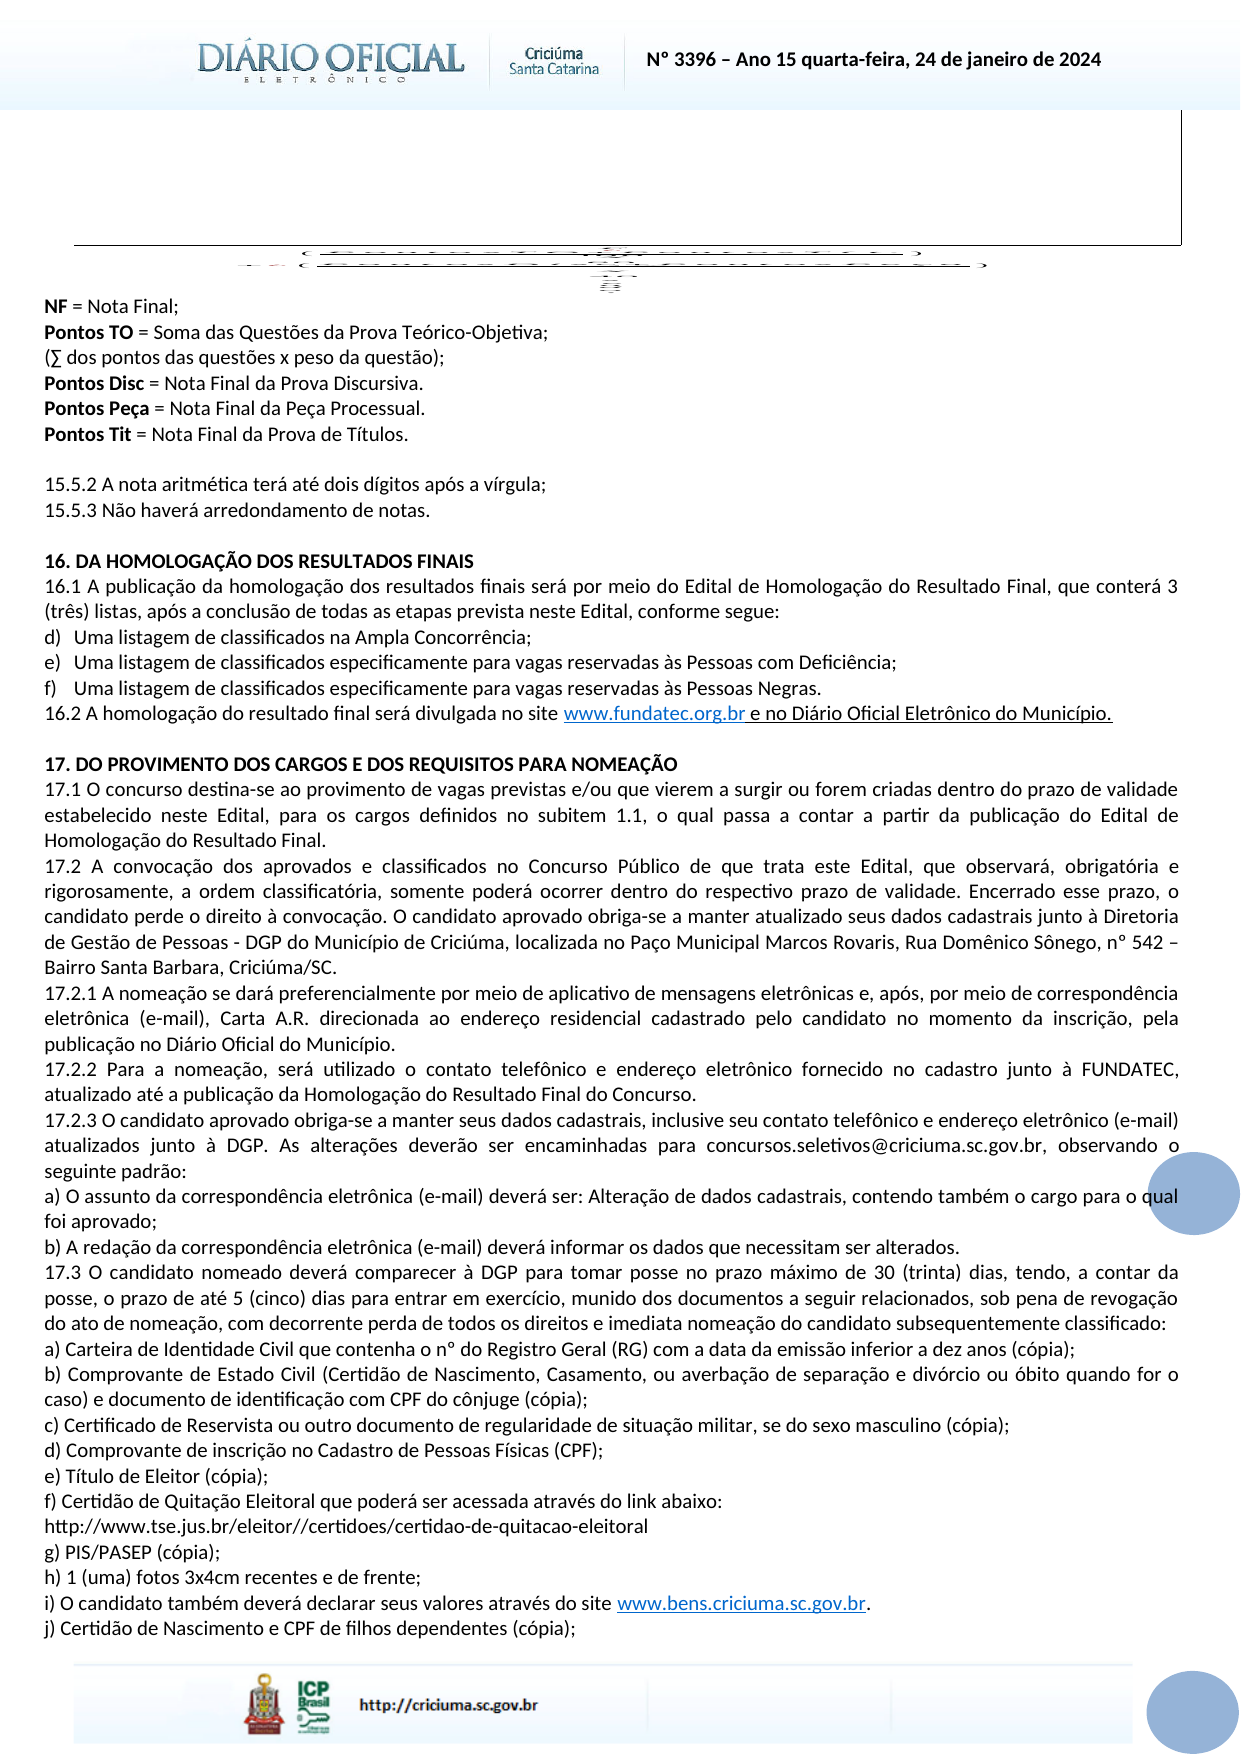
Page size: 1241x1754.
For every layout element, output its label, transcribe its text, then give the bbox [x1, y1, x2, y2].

text 17.3 O candidato nomeado deverá comparecer à DGP para tomar posse no prazo máximo de 30 (trinta) dias, tendo, a contar da posse, o prazo de até 5 (cinco) dias para entrar em exercício, munido dos documentos a seguir relacionados, sob pena de revogação do ato de nomeação, com decorrente perda de todos os direitos e imediata nomeação do candidato subsequentemente classificado: [44, 1259, 1181, 1336]
text e) Título de Eleitor (cópia); [44, 1463, 1181, 1488]
text 17.2.3 O candidato aprovado obriga-se a manter seus dados cadastrais, inclusive seu contato telefônico e endereço eletrônico (e-mail) atualizados junto à DGP. As alterações deverão ser encaminhadas para concursos.seletivos@criciuma.sc.gov.br, observando o seguinte padrão: [44, 1107, 1181, 1183]
text 17.2.1 A nomeação se dará preferencialmente por meio de aplicativo de mensagens eletrônicas e, após, por meio de correspondência eletrônica (e-mail), Carta A.R. direcionada ao endereço residencial cadastrado pelo candidato no momento da inscrição, pela publicação no Diário Oficial do Município. [44, 980, 1181, 1056]
text 16. DA HOMOLOGAÇÃO DOS RESULTADOS FINAIS [44, 548, 1181, 573]
text b) A redação da correspondência eletrônica (e-mail) deverá informar os dados que necessitam ser alterados. [44, 1234, 1181, 1259]
text 17. DO PROVIMENTO DOS CARGOS E DOS REQUISITOS PARA NOMEAÇÃO [44, 751, 1181, 777]
text 17.2 A convocação dos aprovados e classificados no Concurso Público de que trata este Edital, que observará, obrigatória e rigorosamente, a ordem classificatória, somente poderá ocorrer dentro do respectivo prazo de validade. Encerrado esse prazo, o candidato perde o direito à convocação. O candidato aprovado obriga-se a manter atualizado seus dados cadastrais junto à Diretoria de Gestão de Pessoas - DGP do Município de Criciúma, localizada no Paço Municipal Marcos Rovaris, Rua Domênico Sônego, nº 542 – Bairro Santa Barbara, Criciúma/SC. [44, 853, 1181, 980]
text 15.5.3 Não haverá arredondamento de notas. [44, 497, 1181, 522]
text Pontos Tit = Nota Final da Prova de Títulos. [44, 421, 1181, 446]
text Pontos Peça = Nota Final da Peça Processual. [44, 395, 1181, 421]
text 15.5.2 A nota aritmética terá até dois dígitos após a vírgula; [44, 472, 1181, 497]
text c) Certificado de Reservista ou outro documento de regularidade de situação militar, se do sexo masculino (cópia); [44, 1412, 1181, 1437]
text h) 1 (uma) fotos 3x4cm recentes e de frente; [44, 1564, 1181, 1590]
list Uma listagem de classificados especificamente para vagas reservadas às Pessoas Negras. [44, 675, 1181, 700]
text j) Certidão de Nascimento e CPF de filhos dependentes (cópia); [44, 1615, 1181, 1641]
text d) Comprovante de inscrição no Cadastro de Pessoas Físicas (CPF); [44, 1437, 1181, 1463]
text http://www.tse.jus.br/eleitor//certidoes/certidao-de-quitacao-eleitoral [44, 1514, 1181, 1539]
text Pontos Disc = Nota Final da Prova Discursiva. [44, 370, 1181, 395]
text 17.1 O concurso destina-se ao provimento de vagas previstas e/ou que vierem a surgir ou forem criadas dentro do prazo de validade estabelecido neste Edital, para os cargos definidos no subitem 1.1, o qual passa a contar a partir da publicação do Edital de Homologação do Resultado Final. [44, 777, 1181, 853]
text 16.1 A publicação da homologação dos resultados finais será por meio do Edital de Homologação do Resultado Final, que conterá 3 (três) listas, após a conclusão de todas as etapas prevista neste Edital, conforme segue: [44, 573, 1181, 624]
text a) Carteira de Identidade Civil que contenha o nº do Registro Geral (RG) com a data da emissão inferior a dez anos (cópia); [44, 1336, 1181, 1361]
text f) Certidão de Quitação Eleitoral que poderá ser acessada através do link abaixo: [44, 1488, 1181, 1514]
text NF = Nota Final; [44, 294, 1181, 319]
text g) PIS/PASEP (cópia); [44, 1539, 1181, 1564]
text i) O candidato também deverá declarar seus valores através do site www.bens.criciuma.sc.gov.br. [44, 1590, 1181, 1615]
text b) Comprovante de Estado Civil (Certidão de Nascimento, Casamento, ou averbação de separação e divórcio ou óbito quando for o caso) e documento de identificação com CPF do cônjuge (cópia); [44, 1361, 1181, 1412]
text 16.2 A homologação do resultado final será divulgada no site www.fundatec.org.br e no Diário Oficial Eletrônico do Município. [44, 700, 1181, 726]
text (∑ dos pontos das questões x peso da questão); [44, 344, 1181, 370]
text a) O assunto da correspondência eletrônica (e-mail) deverá ser: Alteração de dados cadastrais, contendo também o cargo para o qual foi aprovado; [44, 1183, 1179, 1234]
list Uma listagem de classificados especificamente para vagas reservadas às Pessoas com Deficiência; [44, 649, 1181, 675]
list Uma listagem de classificados na Ampla Concorrência; [44, 624, 1181, 649]
text 17.2.2 Para a nomeação, será utilizado o contato telefônico e endereço eletrônico fornecido no cadastro junto à FUNDATEC, atualizado até a publicação da Homologação do Resultado Final do Concurso. [44, 1056, 1181, 1107]
text Pontos TO = Soma das Questões da Prova Teórico-Objetiva; [44, 319, 1181, 344]
